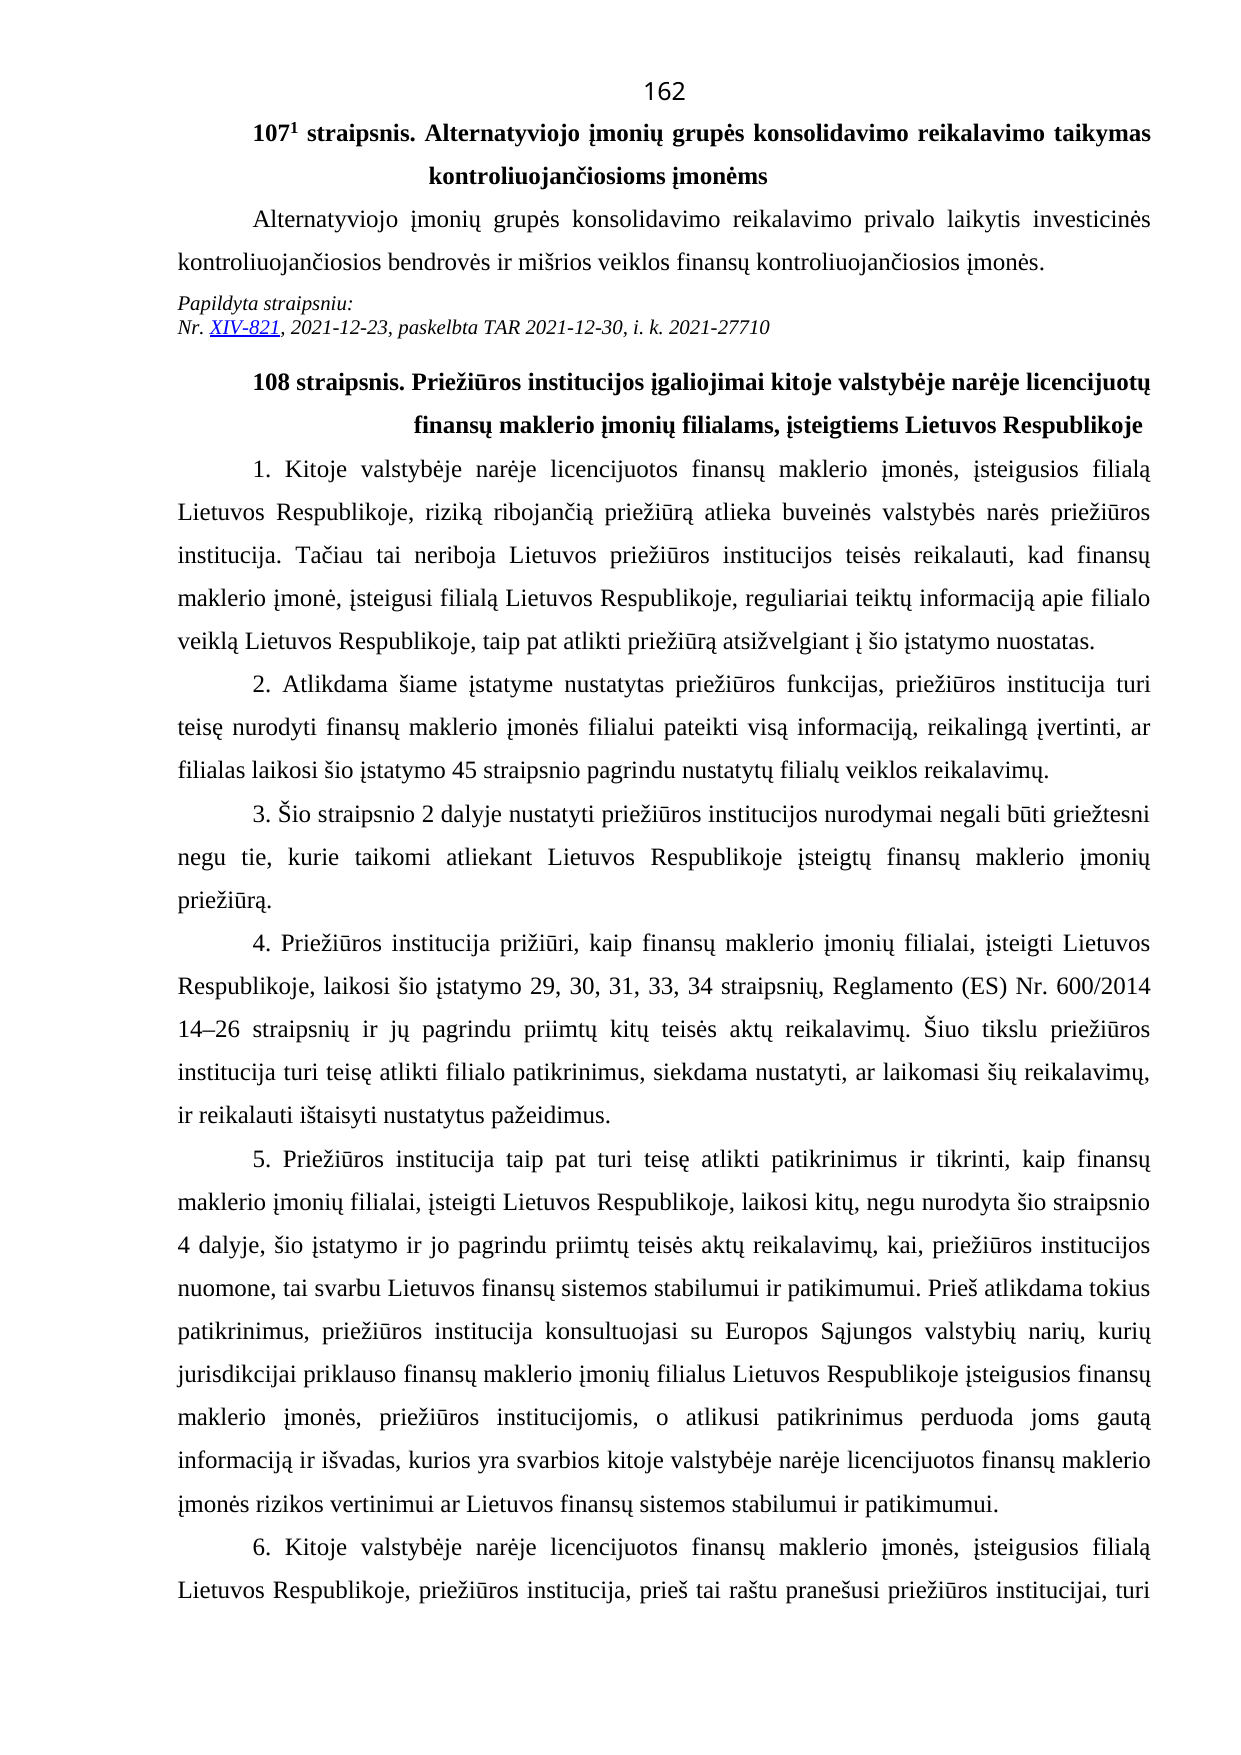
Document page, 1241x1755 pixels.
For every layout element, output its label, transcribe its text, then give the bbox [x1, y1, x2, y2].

text 6. Kitoje valstybėje narėje licencijuotos finansų maklerio įmonės, įsteigusios filialą Lietuvos Respublikoje, priežiūros institucija, prieš tai raštu pranešusi priežiūros institucijai, turi [177, 1532, 1152, 1604]
text 5. Priežiūros institucija taip pat turi teisę atlikti patikrinimus ir tikrinti, kaip finansų maklerio įmonių filialai, įsteigti Lietuvos Respublikoje, laikosi kitų, negu nurodyta šio straipsnio 4 dalyje, šio įstatymo ir jo pagrindu priimtų teisės aktų reikalavimų, kai, priežiūros institucijos nuomone, tai svarbu Lietuvos finansų sistemos stabilumui ir patikimumui. Prieš atlikdama tokius patikrinimus, priežiūros institucija konsultuojasi su Europos Sąjungos valstybių narių, kurių jurisdikcijai priklauso finansų maklerio įmonių filialus Lietuvos Respublikoje įsteigusios finansų maklerio įmonės, priežiūros institucijomis, o atlikusi patikrinimus perduoda joms gautą informaciją ir išvadas, kurios yra svarbios kitoje valstybėje narėje licencijuotos finansų maklerio įmonės rizikos vertinimui ar Lietuvos finansų sistemos stabilumui ir patikimumui. [177, 1144, 1152, 1517]
text Alternatyviojo įmonių grupės konsolidavimo reikalavimo privalo laikytis investicinės kontroliuojančiosios bendrovės ir mišrios veiklos finansų kontroliuojančiosios įmonės. [177, 204, 1152, 276]
text 108 straipsnis. Priežiūros institucijos įgaliojimai kitoje valstybėje narėje licencijuotų finansų maklerio įmonių filialams, įsteigtiems Lietuvos Respublikoje [252, 367, 1152, 439]
text 1071 straipsnis. Alternatyviojo įmonių grupės konsolidavimo reikalavimo taikymas kontroliuojančiosioms įmonėms [252, 118, 1152, 190]
text 3. Šio straipsnio 2 dalyje nustatyti priežiūros institucijos nurodymai negali būti griežtesni negu tie, kurie taikomi atliekant Lietuvos Respublikoje įsteigtų finansų maklerio įmonių priežiūrą. [177, 799, 1152, 914]
text 2. Atlikdama šiame įstatyme nustatytas priežiūros funkcijas, priežiūros institucija turi teisę nurodyti finansų maklerio įmonės filialui pateikti visą informaciją, reikalingą įvertinti, ar filialas laikosi šio įstatymo 45 straipsnio pagrindu nustatytų filialų veiklos reikalavimų. [177, 669, 1152, 784]
text 4. Priežiūros institucija prižiūri, kaip finansų maklerio įmonių filialai, įsteigti Lietuvos Respublikoje, laikosi šio įstatymo 29, 30, 31, 33, 34 straipsnių, Reglamento (ES) Nr. 600/2014 14–26 straipsnių ir jų pagrindu priimtų kitų teisės aktų reikalavimų. Šiuo tikslu priežiūros institucija turi teisę atlikti filialo patikrinimus, siekdama nustatyti, ar laikomasi šių reikalavimų, ir reikalauti ištaisyti nustatytus pažeidimus. [177, 928, 1152, 1129]
text 1. Kitoje valstybėje narėje licencijuotos finansų maklerio įmonės, įsteigusios filialą Lietuvos Respublikoje, riziką ribojančią priežiūrą atlieka buveinės valstybės narės priežiūros institucija. Tačiau tai neriboja Lietuvos priežiūros institucijos teisės reikalauti, kad finansų maklerio įmonė, įsteigusi filialą Lietuvos Respublikoje, reguliariai teiktų informaciją apie filialo veiklą Lietuvos Respublikoje, taip pat atlikti priežiūrą atsižvelgiant į šio įstatymo nuostatas. [177, 454, 1152, 655]
text Papildyta straipsniu: [177, 291, 1152, 315]
text Nr. XIV-821, 2021-12-23, paskelbta TAR 2021-12-30, i. k. 2021-27710 [177, 315, 1152, 339]
